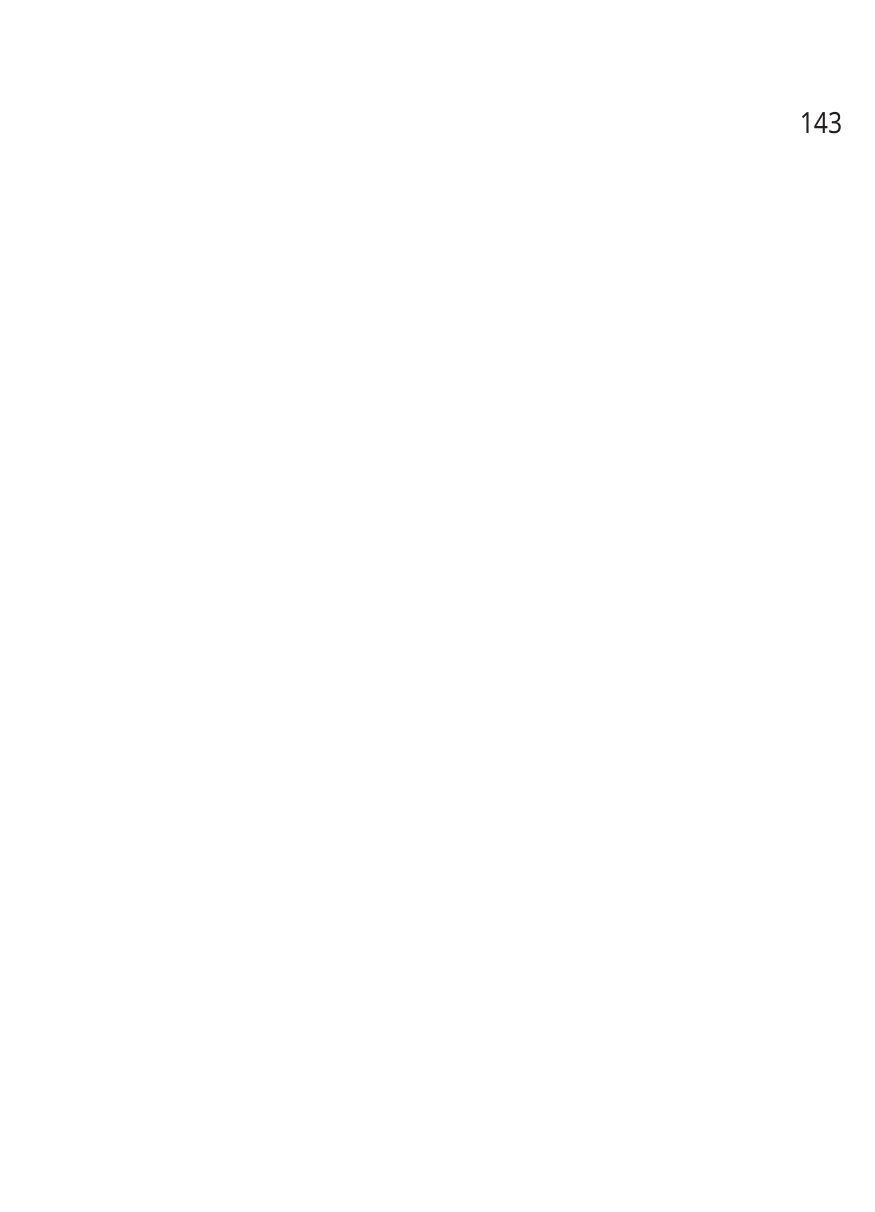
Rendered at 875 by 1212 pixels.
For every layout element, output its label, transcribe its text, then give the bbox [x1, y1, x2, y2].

subtitle 143 [119, 102, 842, 142]
